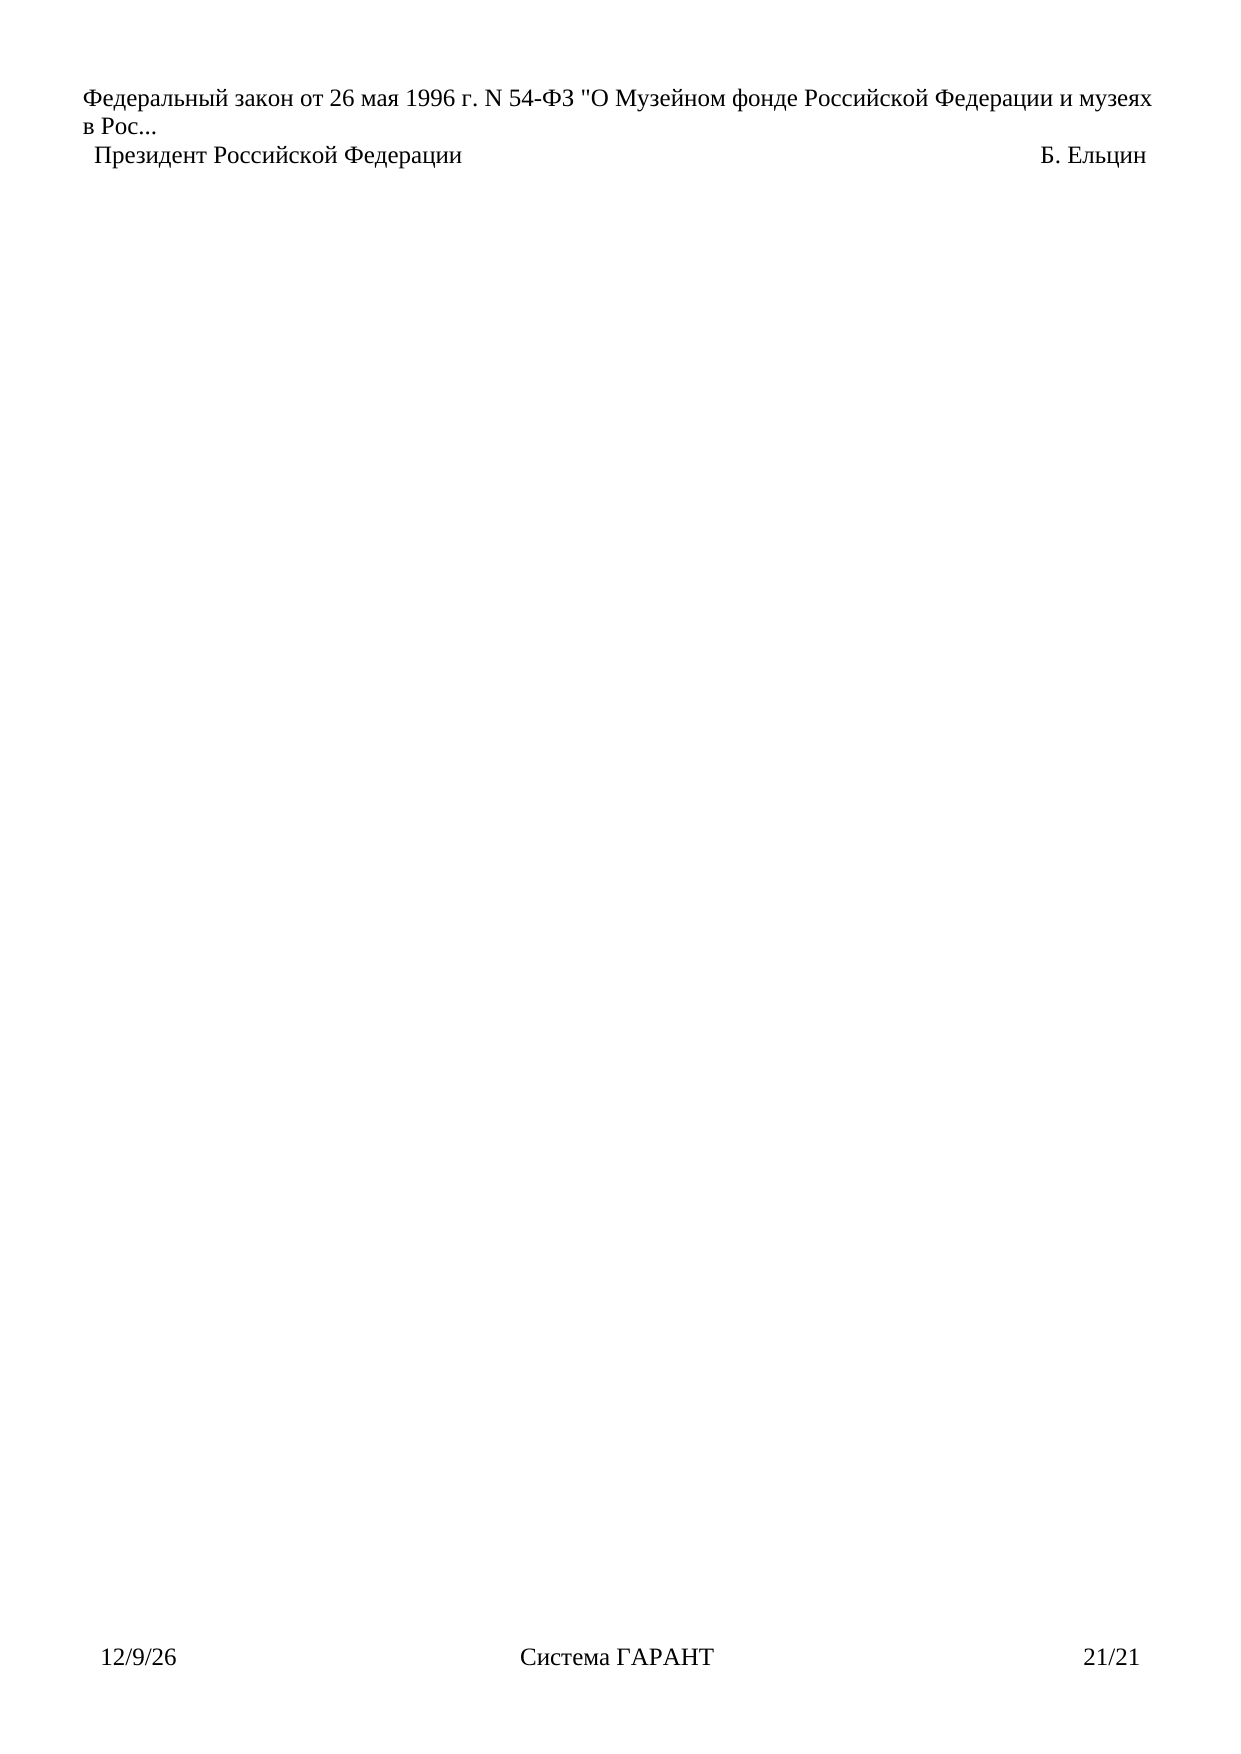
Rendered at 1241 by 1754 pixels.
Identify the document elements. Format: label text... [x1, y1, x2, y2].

table_header Президент Российской Федерации [83, 140, 799, 169]
table_header Б. Ельцин [799, 140, 1157, 169]
